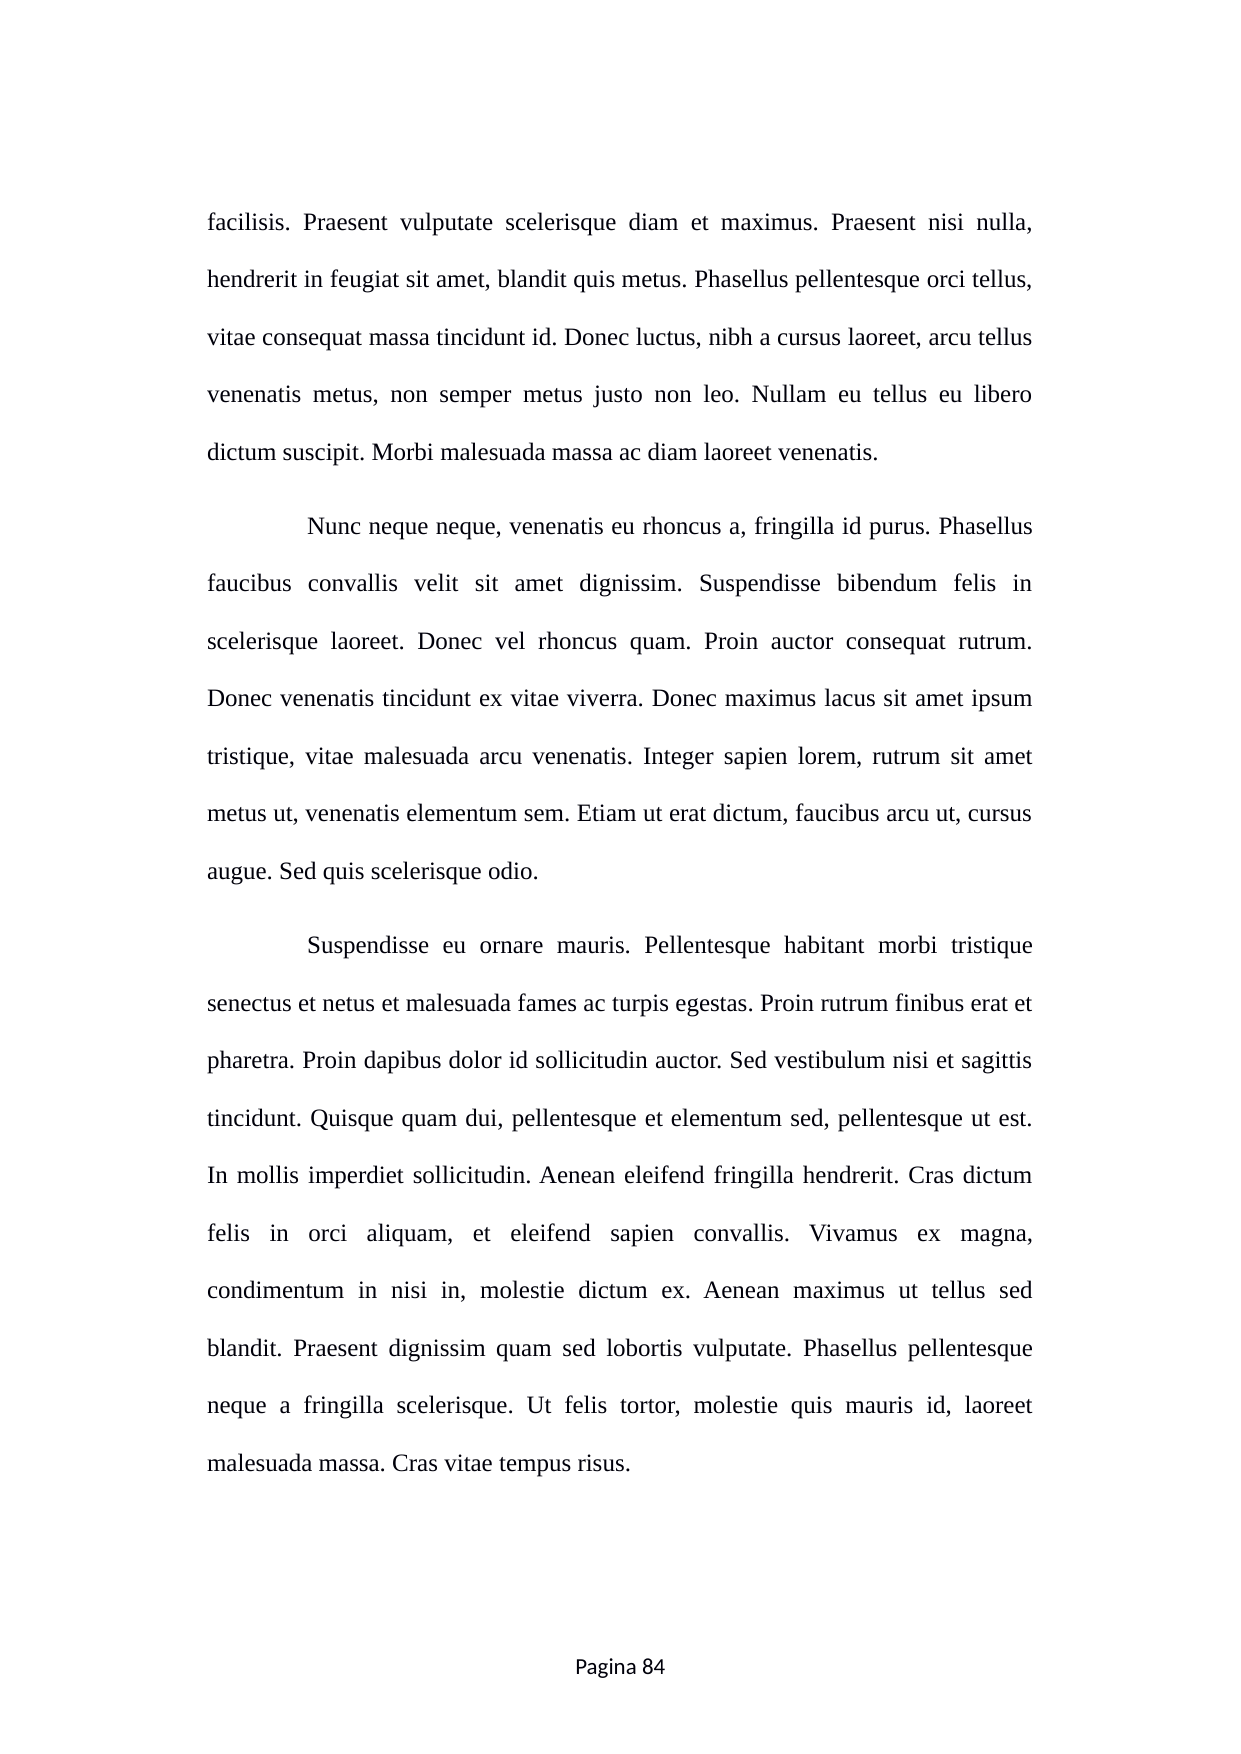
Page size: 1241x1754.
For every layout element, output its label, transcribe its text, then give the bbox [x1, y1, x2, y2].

text Suspendisse eu ornare mauris. Pellentesque habitant morbi tristique senectus et netus et malesuada fames ac turpis egestas. Proin rutrum finibus erat et pharetra. Proin dapibus dolor id sollicitudin auctor. Sed vestibulum nisi et sagittis tincidunt. Quisque quam dui, pellentesque et elementum sed, pellentesque ut est. In mollis imperdiet sollicitudin. Aenean eleifend fringilla hendrerit. Cras dictum felis in orci aliquam, et eleifend sapien convallis. Vivamus ex magna, condimentum in nisi in, molestie dictum ex. Aenean maximus ut tellus sed blandit. Praesent dignissim quam sed lobortis vulputate. Phasellus pellentesque neque a fringilla scelerisque. Ut felis tortor, molestie quis mauris id, laoreet malesuada massa. Cras vitae tempus risus. [207, 930, 1033, 1476]
text facilisis. Praesent vulputate scelerisque diam et maximus. Praesent nisi nulla, hendrerit in feugiat sit amet, blandit quis metus. Phasellus pellentesque orci tellus, vitae consequat massa tincidunt id. Donec luctus, nibh a cursus laoreet, arcu tellus venenatis metus, non semper metus justo non leo. Nullam eu tellus eu libero dictum suscipit. Morbi malesuada massa ac diam laoreet venenatis. [207, 207, 1033, 466]
text Nunc neque neque, venenatis eu rhoncus a, fringilla id purus. Phasellus faucibus convallis velit sit amet dignissim. Suspendisse bibendum felis in scelerisque laoreet. Donec vel rhoncus quam. Proin auctor consequat rutrum. Donec venenatis tincidunt ex vitae viverra. Donec maximus lacus sit amet ipsum tristique, vitae malesuada arcu venenatis. Integer sapien lorem, rutrum sit amet metus ut, venenatis elementum sem. Etiam ut erat dictum, faucibus arcu ut, cursus augue. Sed quis scelerisque odio. [207, 511, 1033, 885]
